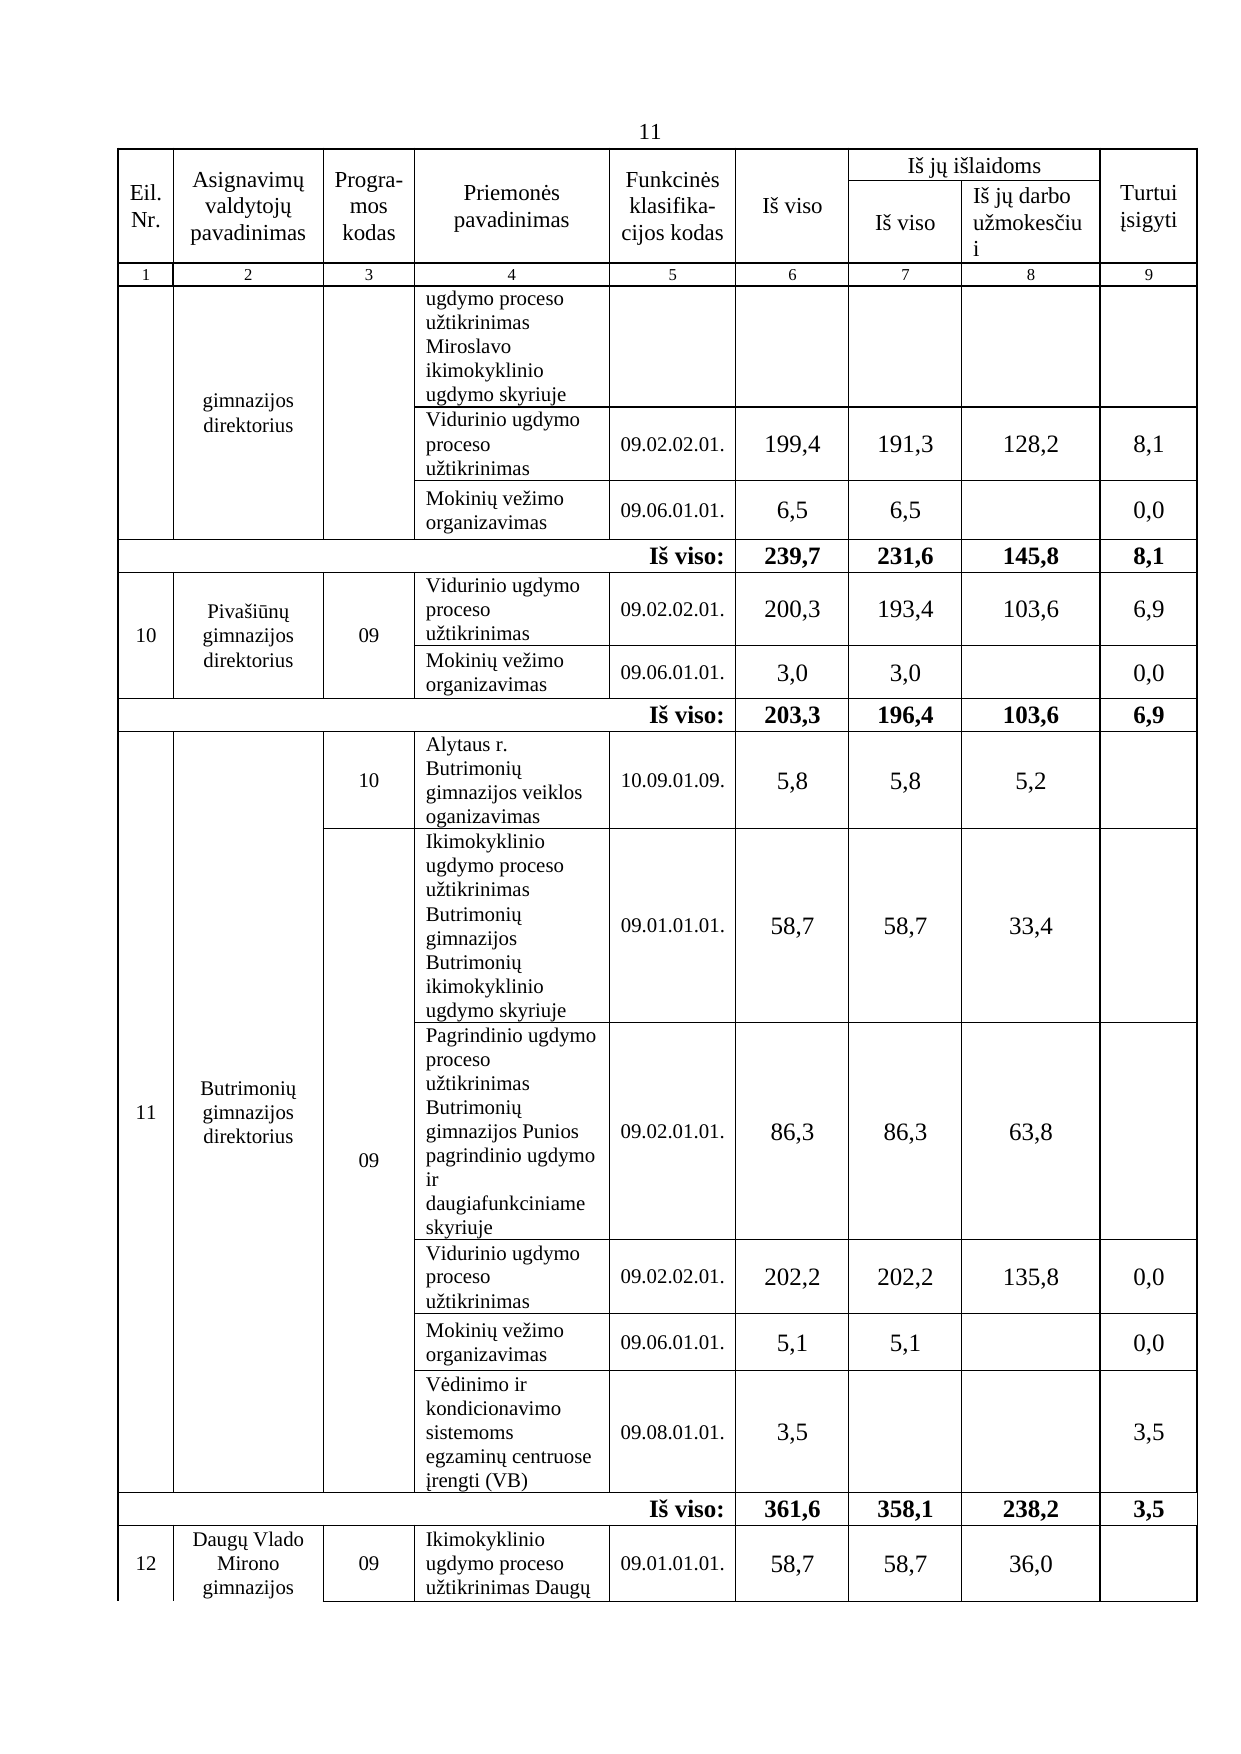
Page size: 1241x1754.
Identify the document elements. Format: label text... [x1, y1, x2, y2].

table_cell 5,1 [849, 1314, 961, 1370]
table_cell 5,2 [962, 732, 1099, 828]
table_cell gimnazijos direktorius [174, 287, 323, 539]
table_cell 09.06.01.01. [610, 646, 735, 698]
table_cell Iš viso: [119, 699, 735, 731]
table_cell 3,0 [849, 646, 961, 698]
table_cell Mokinių vežimo organizavimas [415, 646, 609, 698]
table_cell 361,6 [736, 1493, 848, 1524]
table_cell 0,0 [1101, 1240, 1196, 1313]
table_cell 11 [119, 732, 173, 1492]
table_cell 5,8 [736, 732, 848, 828]
table_cell Vidurinio ugdymo proceso užtikrinimas [415, 408, 609, 479]
table_cell 0,0 [1101, 1314, 1196, 1370]
table_cell 8 [962, 264, 1099, 285]
table_cell Butrimonių gimnazijos direktorius [174, 732, 323, 1492]
table_cell [962, 481, 1099, 539]
table_cell 86,3 [736, 1023, 848, 1239]
table_cell 6 [736, 264, 848, 285]
table_cell 86,3 [849, 1023, 961, 1239]
table_cell [1101, 287, 1196, 406]
table_cell 145,8 [962, 540, 1099, 572]
table_cell [1101, 1526, 1196, 1601]
table_cell 3 [324, 264, 414, 285]
table_cell [736, 287, 848, 406]
table_cell 6,5 [736, 481, 848, 539]
table_cell 203,3 [736, 699, 848, 731]
table_cell 33,4 [962, 829, 1099, 1022]
table_cell 202,2 [736, 1240, 848, 1313]
table_header Progra-mos kodas [324, 150, 414, 262]
table_cell 5,1 [736, 1314, 848, 1370]
table_header Asignavimų valdytojų pavadinimas [174, 150, 323, 262]
table_cell 09.08.01.01. [610, 1371, 735, 1492]
table_cell 09.02.01.01. [610, 1023, 735, 1239]
table_cell [962, 646, 1099, 698]
table_cell Pagrindinio ugdymo proceso užtikrinimas Butrimonių gimnazijos Punios pagrindinio ugdymo ir daugiafunkciniame skyriuje [415, 1023, 609, 1239]
table_cell 09 [324, 829, 414, 1492]
table_cell 6,9 [1101, 573, 1196, 645]
table_cell 09.01.01.01. [610, 1526, 735, 1601]
table_cell 09 [324, 573, 414, 698]
table_cell ugdymo proceso užtikrinimas Miroslavo ikimokyklinio ugdymo skyriuje [415, 287, 609, 406]
table_cell Ikimokyklinio ugdymo proceso užtikrinimas Daugų [415, 1526, 609, 1601]
table_cell Alytaus r. Butrimonių gimnazijos veiklos oganizavimas [415, 732, 609, 828]
table_cell Ikimokyklinio ugdymo proceso užtikrinimas Butrimonių gimnazijos Butrimonių ikimokyklinio ugdymo skyriuje [415, 829, 609, 1022]
table_cell 09.02.02.01. [610, 1240, 735, 1313]
table_cell 3,0 [736, 646, 848, 698]
table_cell 5 [610, 264, 735, 285]
table_cell Vėdinimo ir kondicionavimo sistemoms egzaminų centruose įrengti (VB) [415, 1371, 609, 1492]
table_cell [1101, 1023, 1196, 1239]
table_cell 199,4 [736, 408, 848, 479]
table_cell [1101, 732, 1196, 828]
table_header Iš viso [736, 150, 848, 262]
table_cell 5,8 [849, 732, 961, 828]
table_cell 8,1 [1101, 408, 1196, 479]
table_cell Iš viso: [119, 1493, 735, 1524]
table_cell 58,7 [736, 829, 848, 1022]
table_header Iš jų išlaidoms [849, 150, 1099, 180]
table_header Funkcinės klasifika-cijos kodas [610, 150, 735, 262]
table_header Turtui įsigyti [1101, 150, 1196, 262]
table_cell Mokinių vežimo organizavimas [415, 481, 609, 539]
table_cell 196,4 [849, 699, 961, 731]
table_cell 103,6 [962, 699, 1099, 731]
table_cell 128,2 [962, 408, 1099, 479]
table_cell 3,5 [736, 1371, 848, 1492]
table_cell 09.02.02.01. [610, 573, 735, 645]
table_cell 09 [324, 1526, 414, 1601]
table_cell Pivašiūnų gimnazijos direktorius [174, 573, 323, 698]
table_header Eil. Nr. [119, 150, 173, 262]
table_cell 358,1 [849, 1493, 961, 1524]
table_cell 0,0 [1101, 481, 1196, 539]
table_cell 58,7 [849, 1526, 961, 1601]
table_cell 193,4 [849, 573, 961, 645]
table_cell 09.02.02.01. [610, 408, 735, 479]
table_header Priemonės pavadinimas [415, 150, 609, 262]
table_cell [849, 1371, 961, 1492]
table_cell 135,8 [962, 1240, 1099, 1313]
table_cell 4 [415, 264, 609, 285]
table_cell 58,7 [849, 829, 961, 1022]
table_cell [610, 287, 735, 406]
table_cell 1 [119, 264, 172, 285]
table_cell 3,5 [1101, 1371, 1196, 1492]
table_cell [962, 1314, 1099, 1370]
table_cell [849, 287, 961, 406]
table_cell 2 [174, 264, 323, 285]
table_cell Iš viso [849, 181, 961, 262]
table_cell 63,8 [962, 1023, 1099, 1239]
table_cell 10 [119, 573, 173, 698]
table_cell [962, 1371, 1099, 1492]
table_cell 231,6 [849, 540, 961, 572]
table_cell 8,1 [1101, 540, 1196, 572]
table_cell [119, 287, 173, 539]
table_cell [1101, 829, 1196, 1022]
table_cell 200,3 [736, 573, 848, 645]
table_cell 09.01.01.01. [610, 829, 735, 1022]
table_cell 6,5 [849, 481, 961, 539]
table_cell Daugų Vlado Mirono gimnazijos [174, 1526, 323, 1601]
table_cell 36,0 [962, 1526, 1099, 1601]
table_cell 6,9 [1101, 699, 1196, 731]
table_cell 10 [324, 732, 414, 828]
table_cell Vidurinio ugdymo proceso užtikrinimas [415, 573, 609, 645]
table_cell 9 [1101, 264, 1196, 285]
table_cell 09.06.01.01. [610, 1314, 735, 1370]
table_cell [324, 287, 414, 539]
table_cell 103,6 [962, 573, 1099, 645]
table_cell 239,7 [736, 540, 848, 572]
table_cell 58,7 [736, 1526, 848, 1601]
table_cell 0,0 [1101, 646, 1196, 698]
table_cell Iš jų darbo užmokesčiui [962, 181, 1099, 262]
table_cell 238,2 [962, 1493, 1099, 1524]
table_cell 09.06.01.01. [610, 481, 735, 539]
table_cell 191,3 [849, 408, 961, 479]
table_cell Mokinių vežimo organizavimas [415, 1314, 609, 1370]
table_cell 12 [119, 1526, 173, 1601]
table_cell 7 [849, 264, 961, 285]
table_cell 3,5 [1101, 1493, 1197, 1524]
table_cell Iš viso: [119, 540, 735, 572]
table_cell 10.09.01.09. [610, 732, 735, 828]
table_cell 202,2 [849, 1240, 961, 1313]
table_cell [962, 287, 1099, 406]
table_cell Vidurinio ugdymo proceso užtikrinimas [415, 1240, 609, 1313]
